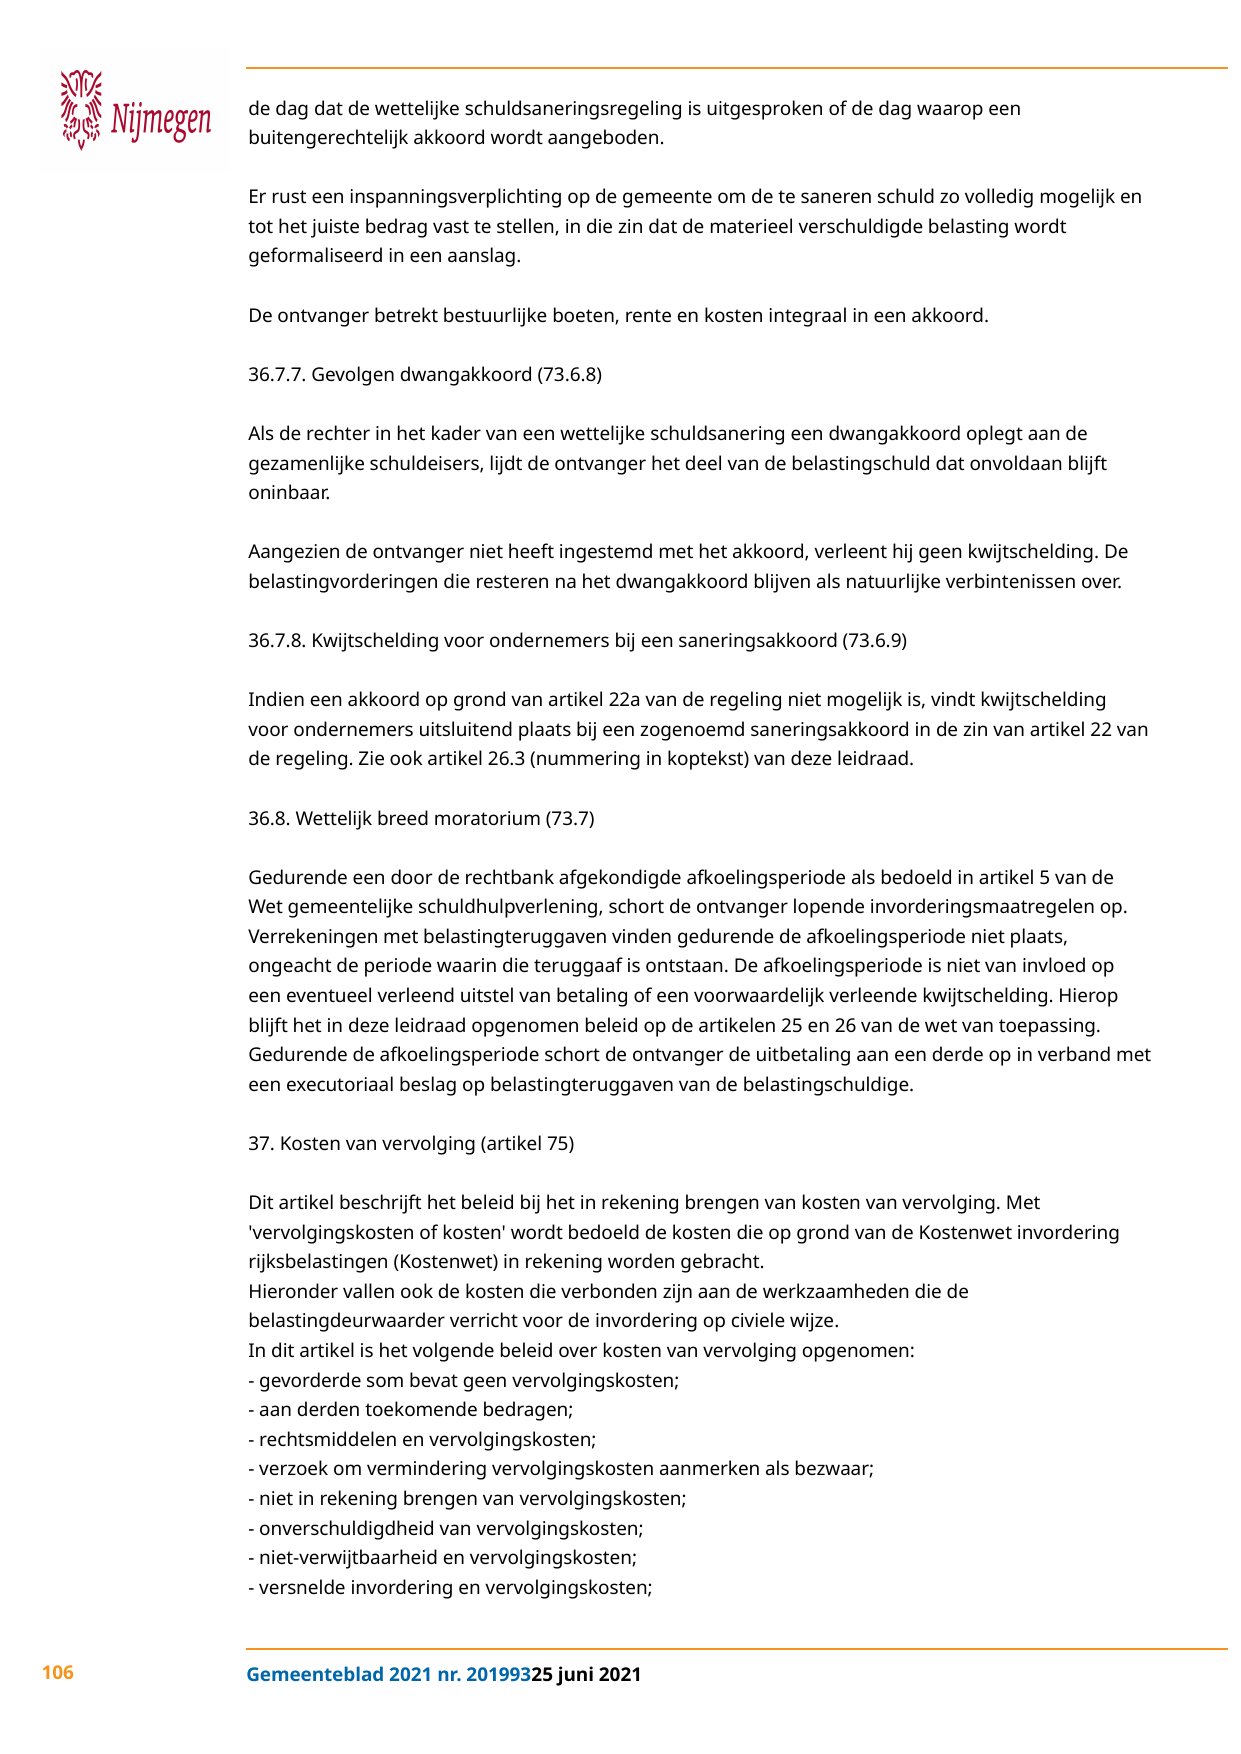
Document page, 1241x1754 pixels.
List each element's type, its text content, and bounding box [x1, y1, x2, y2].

text 37. Kosten van vervolging (artikel 75) [248, 1130, 1152, 1156]
text Hieronder vallen ook de kosten die verbonden zijn aan de werkzaamheden die de belastingdeurwaarder verricht voor de invordering op civiele wijze. [248, 1278, 1152, 1333]
text De ontvanger betrekt bestuurlijke boeten, rente en kosten integraal in een akkoord. [248, 302, 1152, 328]
text 36.7.7. Gevolgen dwangakkoord (73.6.8) [248, 361, 1152, 387]
text Als de rechter in het kader van een wettelijke schuldsanering een dwangakkoord oplegt aan de gezamenlijke schuldeisers, lijdt de ontvanger het deel van de belastingschuld dat onvoldaan blijft oninbaar. [248, 420, 1152, 505]
text - niet-verwijtbaarheid en vervolgingskosten; [248, 1544, 1152, 1570]
text In dit artikel is het volgende beleid over kosten van vervolging opgenomen: [248, 1337, 1152, 1363]
text Aangezien de ontvanger niet heeft ingestemd met het akkoord, verleent hij geen kwijtschelding. De belastingvorderingen die resteren na het dwangakkoord blijven als natuurlijke verbintenissen over. [248, 538, 1152, 594]
text - niet in rekening brengen van vervolgingskosten; [248, 1485, 1152, 1511]
text de dag dat de wettelijke schuldsaneringsregeling is uitgesproken of de dag waarop een buitengerechtelijk akkoord wordt aangeboden. [248, 95, 1152, 150]
text - verzoek om vermindering vervolgingskosten aanmerken als bezwaar; [248, 1456, 1152, 1481]
picture [41, 47, 231, 172]
text Er rust een inspanningsverplichting op de gemeente om de te saneren schuld zo volledig mogelijk en tot het juiste bedrag vast te stellen, in die zin dat de materieel verschuldigde belasting wordt geformaliseerd in een aanslag. [248, 183, 1152, 268]
text 36.8. Wettelijk breed moratorium (73.7) [248, 805, 1152, 831]
text 36.7.8. Kwijtschelding voor ondernemers bij een saneringsakkoord (73.6.9) [248, 627, 1152, 653]
text - versnelde invordering en vervolgingskosten; [248, 1574, 1152, 1600]
text Indien een akkoord op grond van artikel 22a van de regeling niet mogelijk is, vindt kwijtschelding voor ondernemers uitsluitend plaats bij een zogenoemd saneringsakkoord in de zin van artikel 22 van de regeling. Zie ook artikel 26.3 (nummering in koptekst) van deze leidraad. [248, 686, 1152, 771]
text - rechtsmiddelen en vervolgingskosten; [248, 1426, 1152, 1452]
text - onverschuldigdheid van vervolgingskosten; [248, 1515, 1152, 1541]
text - aan derden toekomende bedragen; [248, 1396, 1152, 1422]
text Dit artikel beschrijft het beleid bij het in rekening brengen van kosten van vervolging. Met 'vervolgingskosten of kosten' wordt bedoeld de kosten die op grond van de Kostenwet invordering rijksbelastingen (Kostenwet) in rekening worden gebracht. [248, 1189, 1152, 1274]
text - gevorderde som bevat geen vervolgingskosten; [248, 1367, 1152, 1393]
text Gedurende een door de rechtbank afgekondigde afkoelingsperiode als bedoeld in artikel 5 van de Wet gemeentelijke schuldhulpverlening, schort de ontvanger lopende invorderingsmaatregelen op. Verrekeningen met belastingteruggaven vinden gedurende de afkoelingsperiode niet plaats, ongeacht de periode waarin die teruggaaf is ontstaan. De afkoelingsperiode is niet van invloed op een eventueel verleend uitstel van betaling of een voorwaardelijk verleende kwijtschelding. Hierop blijft het in deze leidraad opgenomen beleid op de artikelen 25 en 26 van de wet van toepassing. Gedurende de afkoelingsperiode schort de ontvanger de uitbetaling aan een derde op in verband met een executoriaal beslag op belastingteruggaven van de belastingschuldige. [248, 864, 1152, 1097]
